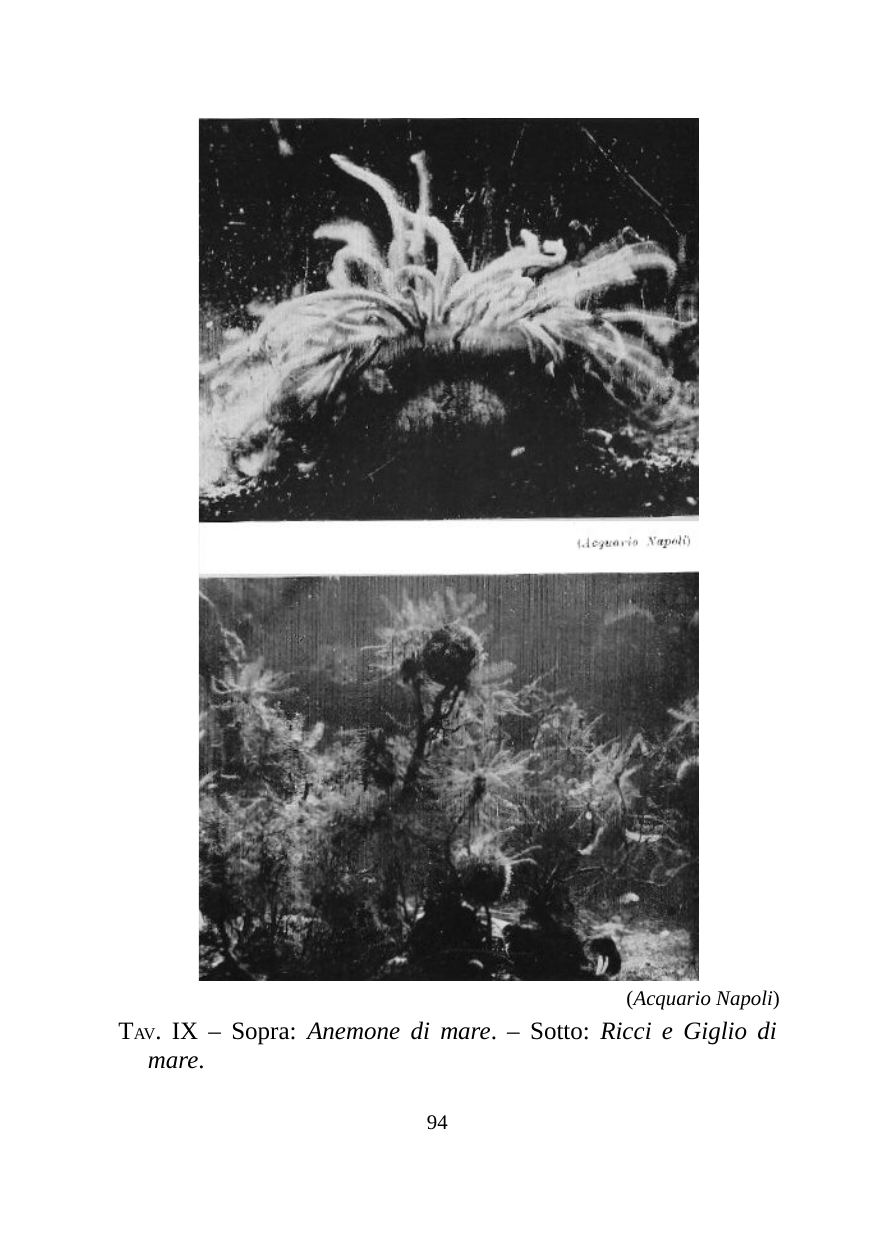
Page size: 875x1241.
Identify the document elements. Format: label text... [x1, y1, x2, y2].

text Tav. IX – Sopra: Anemone di mare. – Sotto: Ricci e Giglio di mare. [118, 1016, 779, 1074]
picture [198, 118, 699, 981]
text (Acquario Napoli) [118, 981, 779, 1010]
